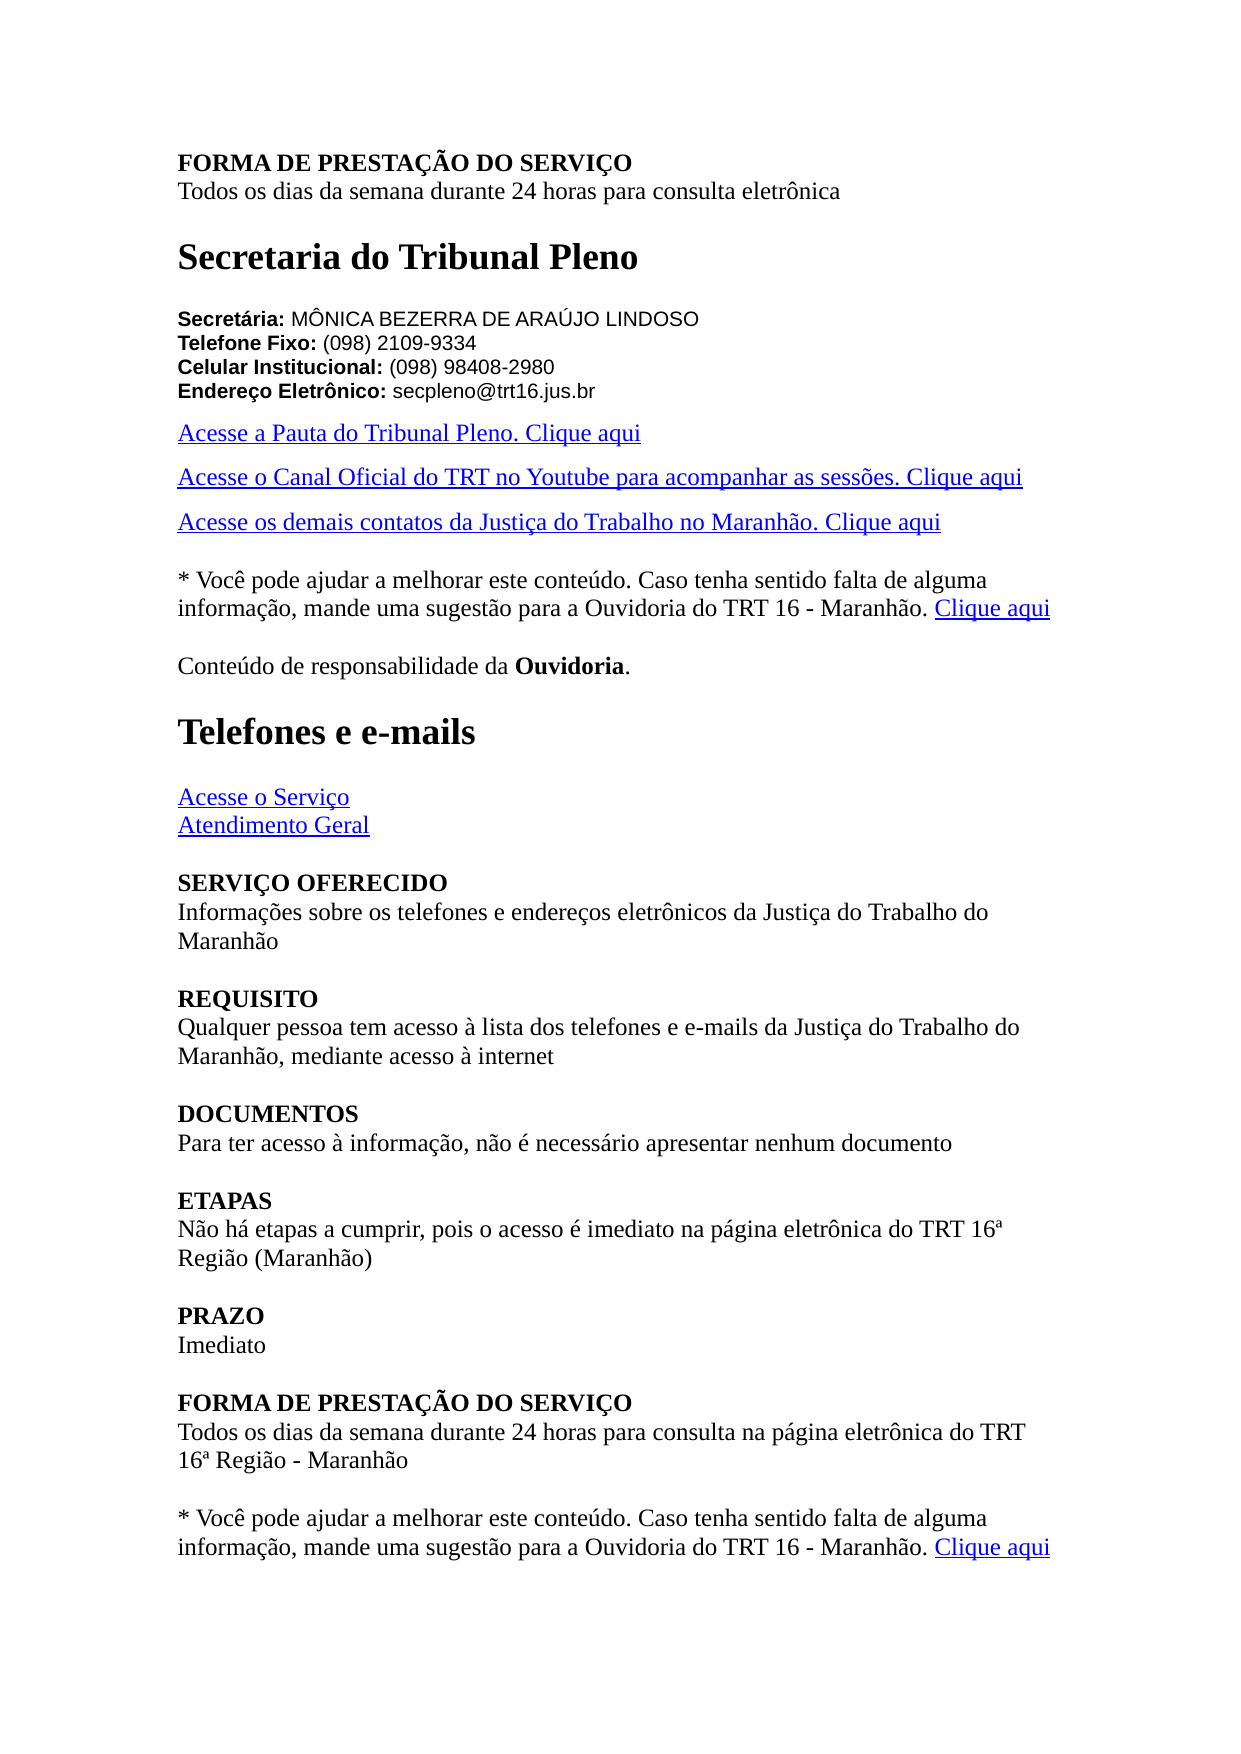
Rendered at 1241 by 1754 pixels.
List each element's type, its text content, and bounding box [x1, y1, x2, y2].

text ETAPAS Não há etapas a cumprir, pois o acesso é imediato na página eletrônica do TRT 16ª Região (Maranhão) [177, 1186, 1063, 1272]
text DOCUMENTOS Para ter acesso à informação, não é necessário apresentar nenhum documento [177, 1099, 1063, 1157]
subtitle Telefones e e-mails [177, 709, 1063, 752]
text Atendimento Geral [177, 810, 1063, 839]
text Acesse a Pauta do Tribunal Pleno. Clique aqui [177, 418, 1063, 447]
text Acesse o Canal Oficial do TRT no Youtube para acompanhar as sessões. Clique aqui [177, 462, 1063, 491]
text SERVIÇO OFERECIDO Informações sobre os telefones e endereços eletrônicos da Justiça do Trabalho do Maranhão [177, 868, 1063, 954]
text FORMA DE PRESTAÇÃO DO SERVIÇO Todos os dias da semana durante 24 horas para consulta na página eletrônica do TRT 16ª Região - Maranhão [177, 1388, 1063, 1474]
text Acesse os demais contatos da Justiça do Trabalho no Maranhão. Clique aqui [177, 507, 1063, 536]
subtitle Secretaria do Tribunal Pleno [177, 234, 1063, 277]
text FORMA DE PRESTAÇÃO DO SERVIÇO Todos os dias da semana durante 24 horas para consulta eletrônica [177, 148, 1063, 205]
text Secretária: MÔNICA BEZERRA DE ARAÚJO LINDOSO Telefone Fixo: (098) 2109-9334 Celular Institucional: (098) 98408-2980 Endereço Eletrônico: secpleno@trt16.jus.br [177, 307, 1063, 402]
text Conteúdo de responsabilidade da Ouvidoria. [177, 651, 1063, 680]
text PRAZO Imediato [177, 1301, 1063, 1359]
text REQUISITO Qualquer pessoa tem acesso à lista dos telefones e e-mails da Justiça do Trabalho do Maranhão, mediante acesso à internet [177, 984, 1063, 1070]
text * Você pode ajudar a melhorar este conteúdo. Caso tenha sentido falta de alguma informação, mande uma sugestão para a Ouvidoria do TRT 16 - Maranhão. Clique aqui [177, 565, 1063, 622]
text Acesse o Serviço [177, 782, 1063, 810]
text * Você pode ajudar a melhorar este conteúdo. Caso tenha sentido falta de alguma informação, mande uma sugestão para a Ouvidoria do TRT 16 - Maranhão. Clique aqui [177, 1503, 1063, 1561]
